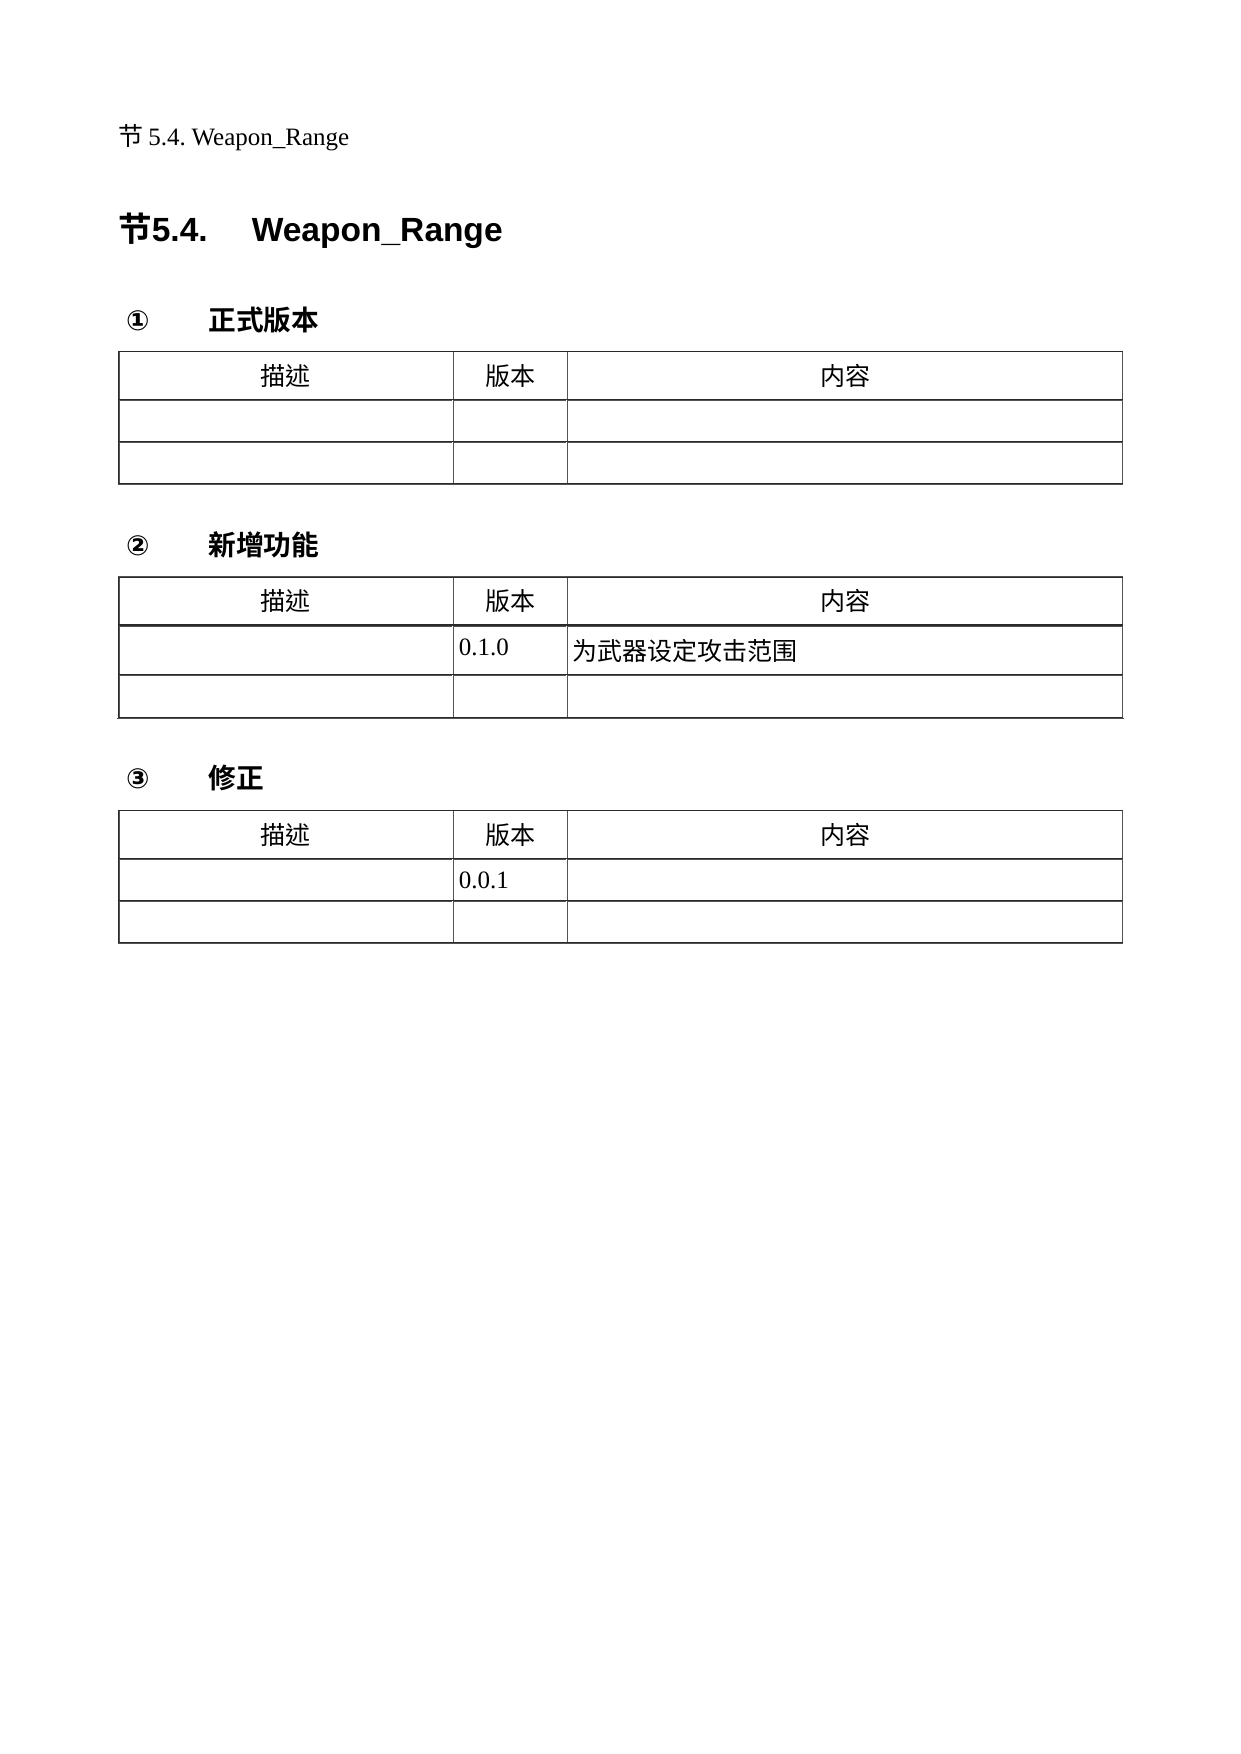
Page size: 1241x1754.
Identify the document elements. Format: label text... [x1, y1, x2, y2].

table_cell [454, 676, 566, 716]
table_header 版本 [454, 353, 566, 398]
table_header 内容 [568, 579, 1122, 624]
table_header 描述 [120, 579, 452, 624]
table_cell [120, 401, 452, 440]
table_header 版本 [454, 812, 566, 857]
table_header 版本 [454, 579, 566, 624]
subtitle 新增功能 [118, 526, 1122, 564]
table_cell [120, 627, 452, 674]
table_cell [120, 860, 452, 899]
table_cell [454, 443, 566, 483]
subtitle 修正 [118, 759, 1122, 797]
table_cell [568, 676, 1122, 716]
table_header 内容 [568, 353, 1122, 398]
table_cell [454, 401, 566, 440]
table_header 内容 [568, 812, 1122, 857]
table_cell [568, 860, 1122, 899]
subtitle Weapon_Range [118, 202, 1122, 251]
table_header 描述 [120, 812, 452, 857]
table_cell 为武器设定攻击范围 [568, 627, 1122, 674]
subtitle 正式版本 [118, 300, 1122, 338]
table_header 描述 [120, 353, 452, 398]
table_cell [120, 676, 452, 716]
table_cell [454, 902, 566, 942]
table_cell [568, 443, 1122, 483]
table_cell 0.0.1 [454, 860, 566, 899]
table_cell [568, 902, 1122, 942]
table_cell 0.1.0 [454, 627, 566, 674]
table_cell [120, 443, 452, 483]
table_cell [120, 902, 452, 942]
table_cell [568, 401, 1122, 440]
